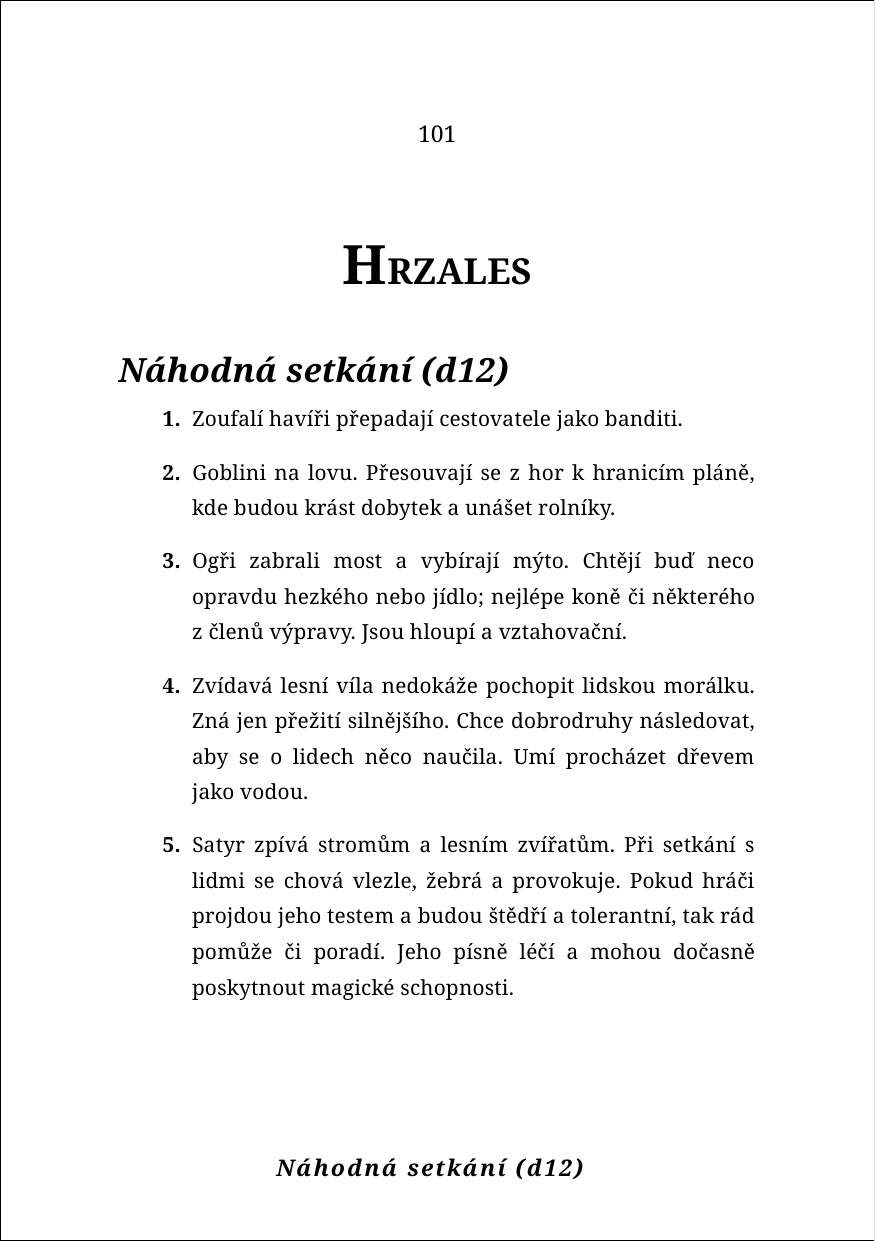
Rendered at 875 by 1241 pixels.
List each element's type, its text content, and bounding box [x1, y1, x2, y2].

list Ogři zabrali most a vybírají mýto. Chtějí buď neco opravdu hezkého nebo jídlo; nejlépe koně či některého z členů výpravy. Jsou hloupí a vztahovační. [162, 546, 756, 646]
list Zvídavá lesní víla nedokáže pochopit lidskou morálku. Zná jen přežití silnějšího. Chce dobrodruhy následovat, aby se o lidech něco naučila. Umí procházet dřevem jako vodou. [162, 671, 756, 806]
list Goblini na lovu. Přesouvají se z hor k hranicím pláně, kde budou krást dobytek a unášet rolníky. [162, 458, 756, 522]
list Satyr zpívá stromům a lesním zvířatům. Při setkání s lidmi se chová vlezle, žebrá a provokuje. Pokud hráči projdou jeho testem a budou štědří a tolerantní, tak rád pomůže či poradí. Jeho písně léčí a mohou dočasně poskytnout magické schopnosti. [162, 831, 756, 1001]
subtitle Hrzales [118, 226, 756, 300]
list Zoufalí havíři přepadají cestovatele jako banditi. [162, 404, 756, 433]
subtitle Náhodná setkání (d12) [118, 347, 756, 393]
